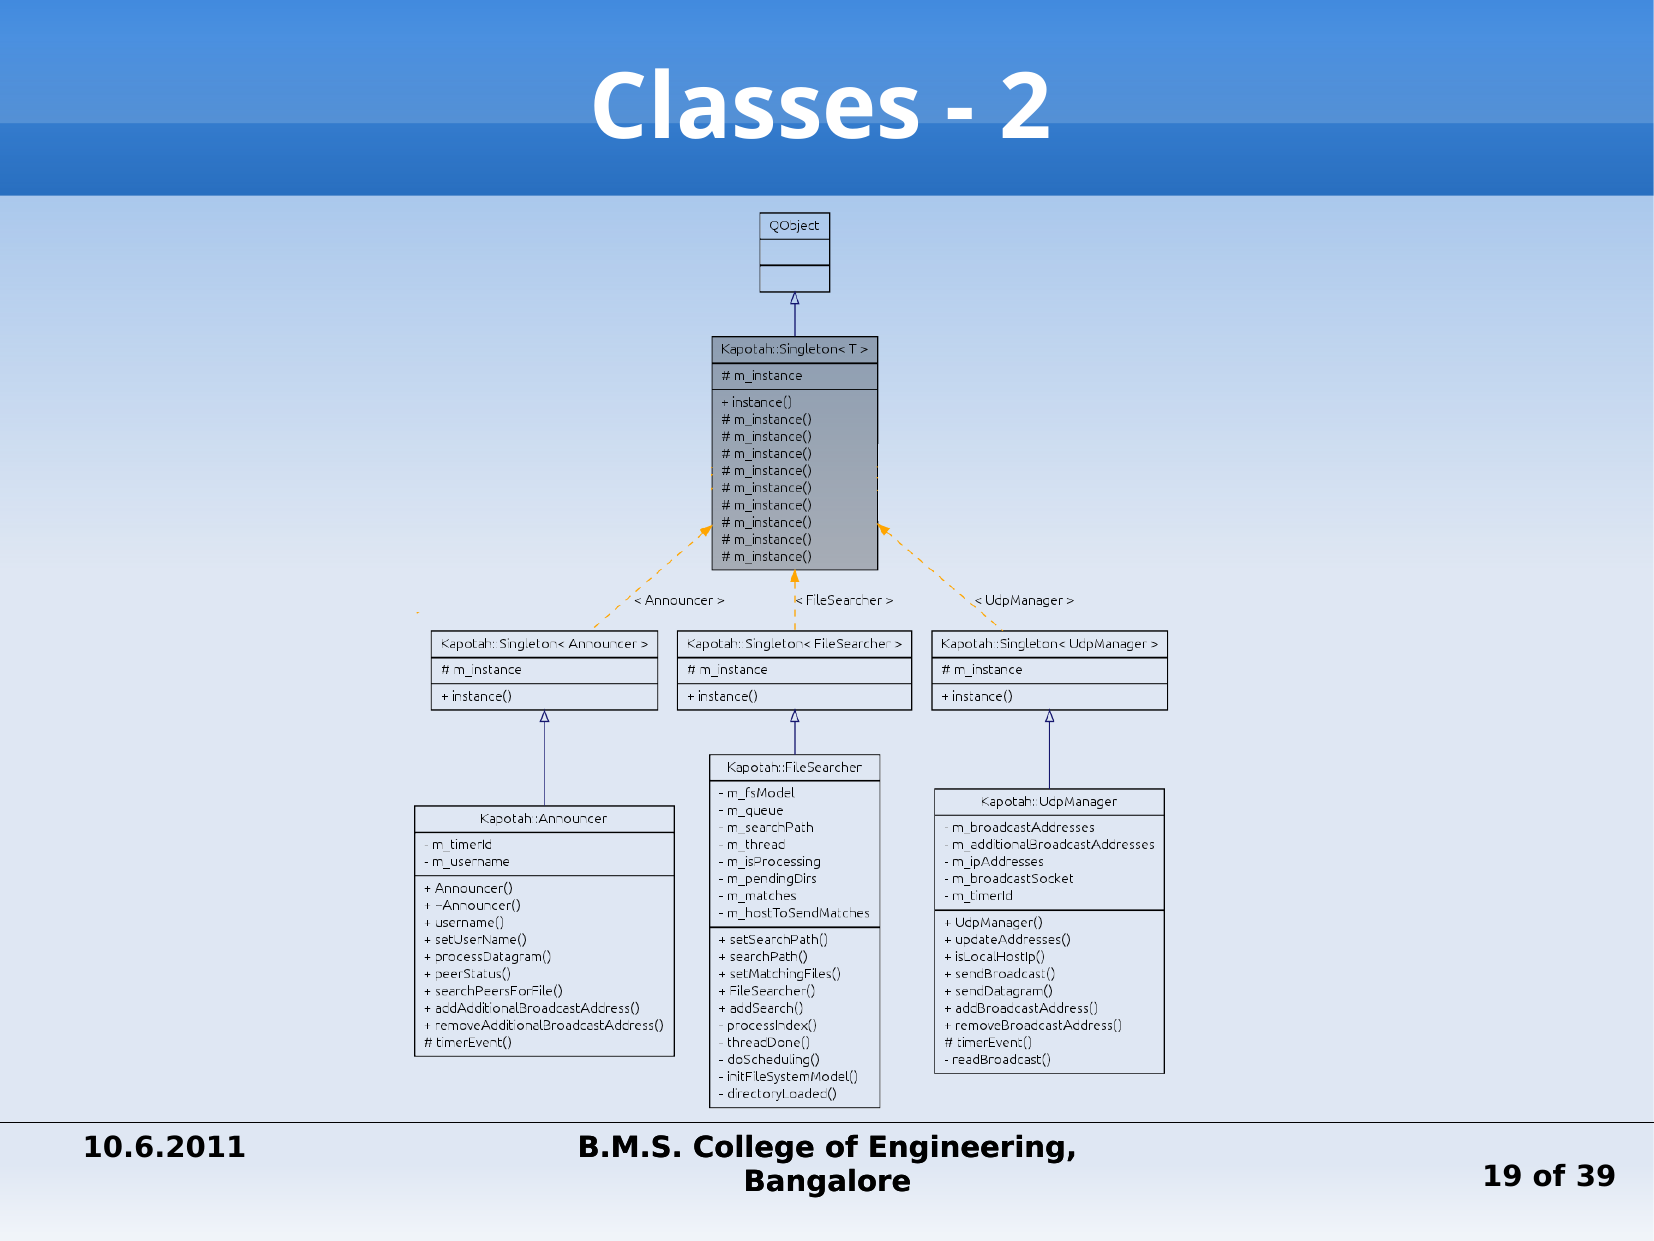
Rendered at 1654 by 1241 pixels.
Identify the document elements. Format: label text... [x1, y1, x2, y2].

picture [0, 0, 1654, 1122]
picture [0, 1123, 1654, 1241]
title Classes - 2 [76, 0, 1565, 208]
